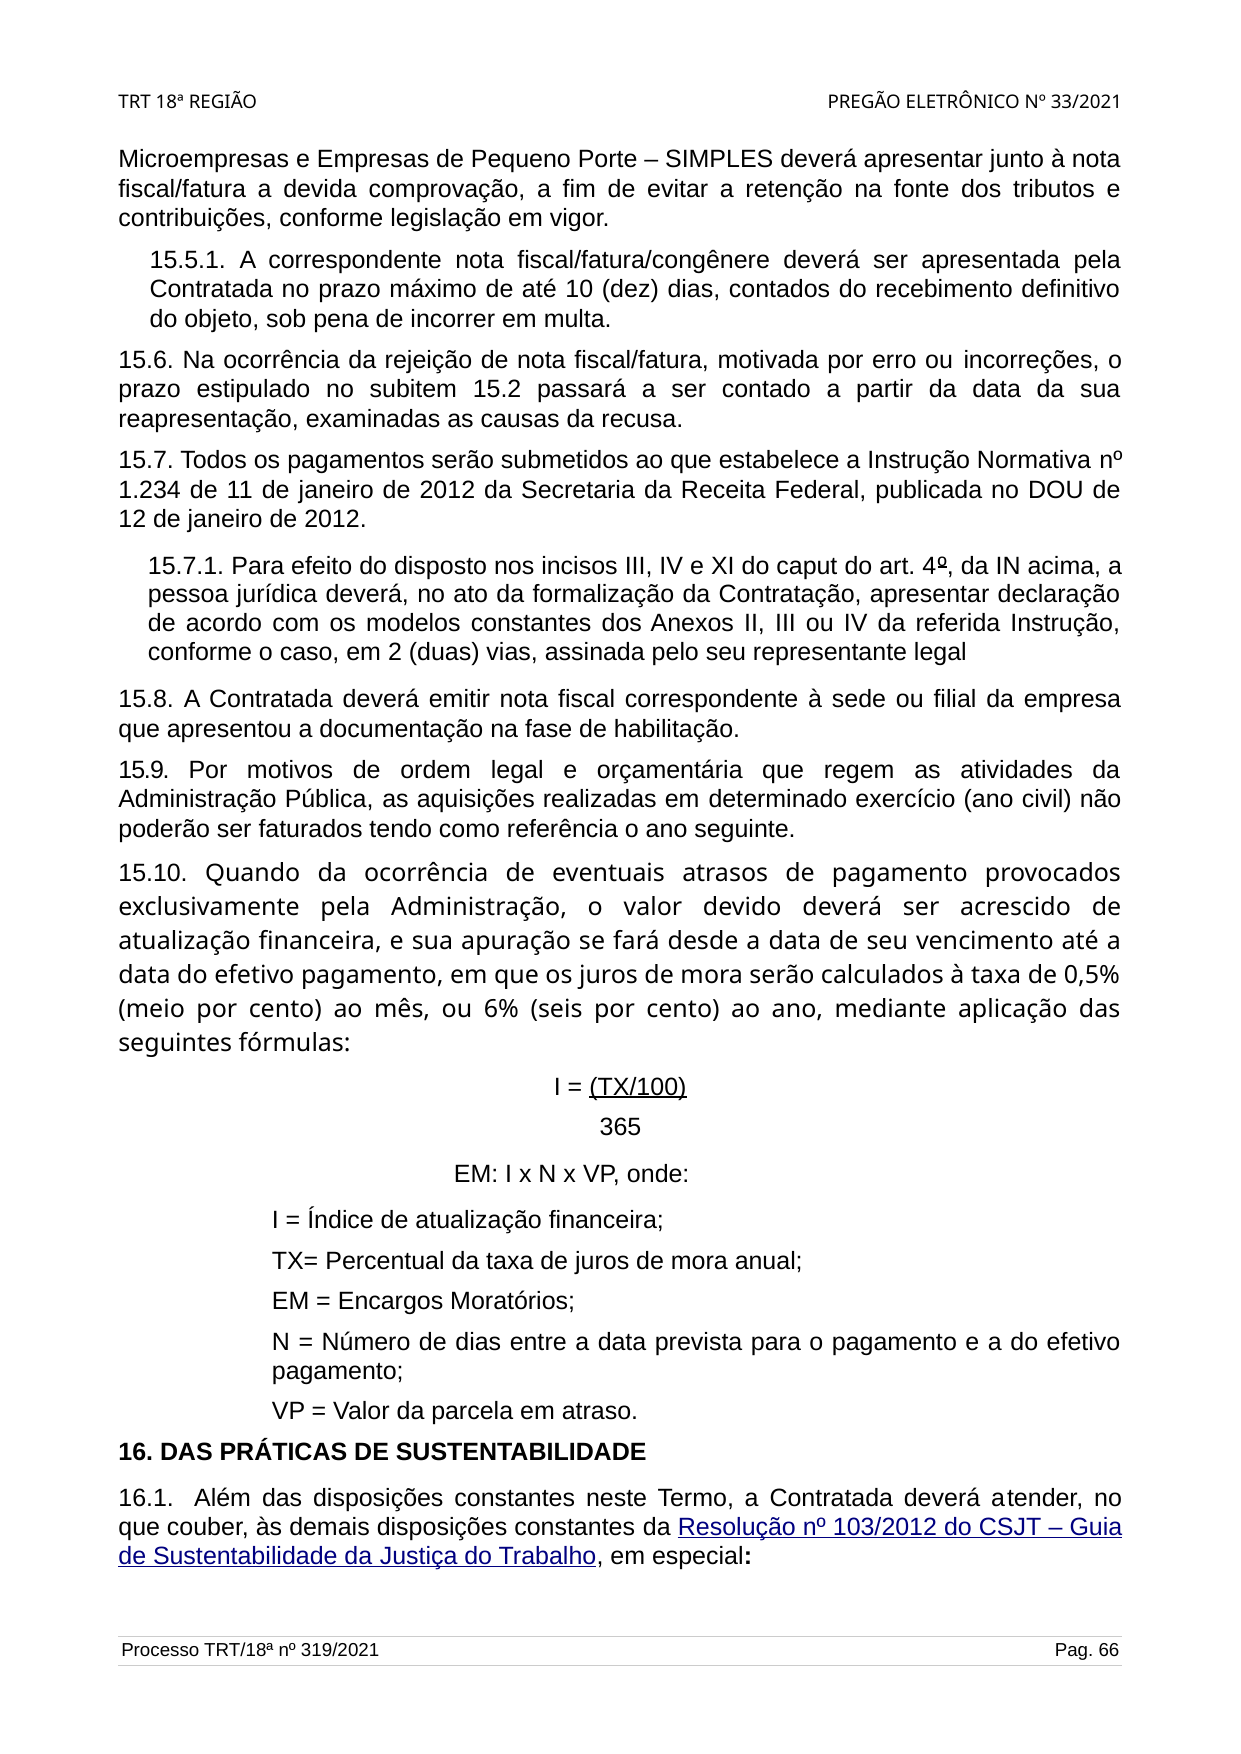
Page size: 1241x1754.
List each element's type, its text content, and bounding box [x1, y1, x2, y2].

text I = Índice de atualização financeira; [272, 1205, 1122, 1234]
text VP = Valor da parcela em atraso. [272, 1396, 1122, 1425]
text 15.7. Todos os pagamentos serão submetidos ao que estabelece a Instrução Normativa nº 1.234 de 11 de janeiro de 2012 da Secretaria da Receita Federal, publicada no DOU de 12 de janeiro de 2012. [118, 444, 1122, 533]
text EM: I x N x VP, onde: [118, 1158, 1122, 1187]
text 16. DAS PRÁTICAS DE SUSTENTABILIDADE [118, 1437, 1122, 1466]
text 16.1. Além das disposições constantes neste Termo, a Contratada deverá atender, no que couber, às demais disposições constantes da Resolução nº 103/2012 do CSJT – Guia de Sustentabilidade da Justiça do Trabalho, em especial: [118, 1483, 1122, 1569]
text 15.10. Quando da ocorrência de eventuais atrasos de pagamento provocados exclusivamente pela Administração, o valor devido deverá ser acrescido de atualização financeira, e sua apuração se fará desde a data de seu vencimento até a data do efetivo pagamento, em que os juros de mora serão calculados à taxa de 0,5% (meio por cento) ao mês, ou 6% (seis por cento) ao ano, mediante aplicação das seguintes fórmulas: [118, 854, 1122, 1059]
text 365 [118, 1112, 1122, 1141]
text EM = Encargos Moratórios; [272, 1286, 1122, 1315]
text 15.5.1. A correspondente nota fiscal/fatura/congênere deverá ser apresentada pela Contratada no prazo máximo de até 10 (dez) dias, contados do recebimento definitivo do objeto, sob pena de incorrer em multa. [149, 244, 1122, 332]
text 15.6. Na ocorrência da rejeição de nota fiscal/fatura, motivada por erro ou incorreções, o prazo estipulado no subitem 15.2 passará a ser contado a partir da data da sua reapresentação, examinadas as causas da recusa. [118, 344, 1122, 433]
text 15.8. A Contratada deverá emitir nota fiscal correspondente à sede ou filial da empresa que apresentou a documentação na fase de habilitação. [118, 683, 1122, 742]
text I = (TX/100) [118, 1071, 1122, 1100]
text 15.9. Por motivos de ordem legal e orçamentária que regem as atividades da Administração Pública, as aquisições realizadas em determinado exercício (ano civil) não poderão ser faturados tendo como referência o ano seguinte. [118, 754, 1122, 843]
text Microempresas e Empresas de Pequeno Porte – SIMPLES deverá apresentar junto à nota fiscal/fatura a devida comprovação, a fim de evitar a retenção na fonte dos tributos e contribuições, conforme legislação em vigor. [118, 143, 1122, 232]
text TX= Percentual da taxa de juros de mora anual; [272, 1246, 1122, 1274]
text N = Número de dias entre a data prevista para o pagamento e a do efetivo pagamento; [272, 1327, 1122, 1384]
text 15.7.1. Para efeito do disposto nos incisos III, IV e XI do caput do art. 4º, da IN acima, a pessoa jurídica deverá, no ato da formalização da Contratação, apresentar declaração de acordo com os modelos constantes dos Anexos II, III ou IV da referida Instrução, conforme o caso, em 2 (duas) vias, assinada pelo seu representante legal [148, 551, 1122, 666]
